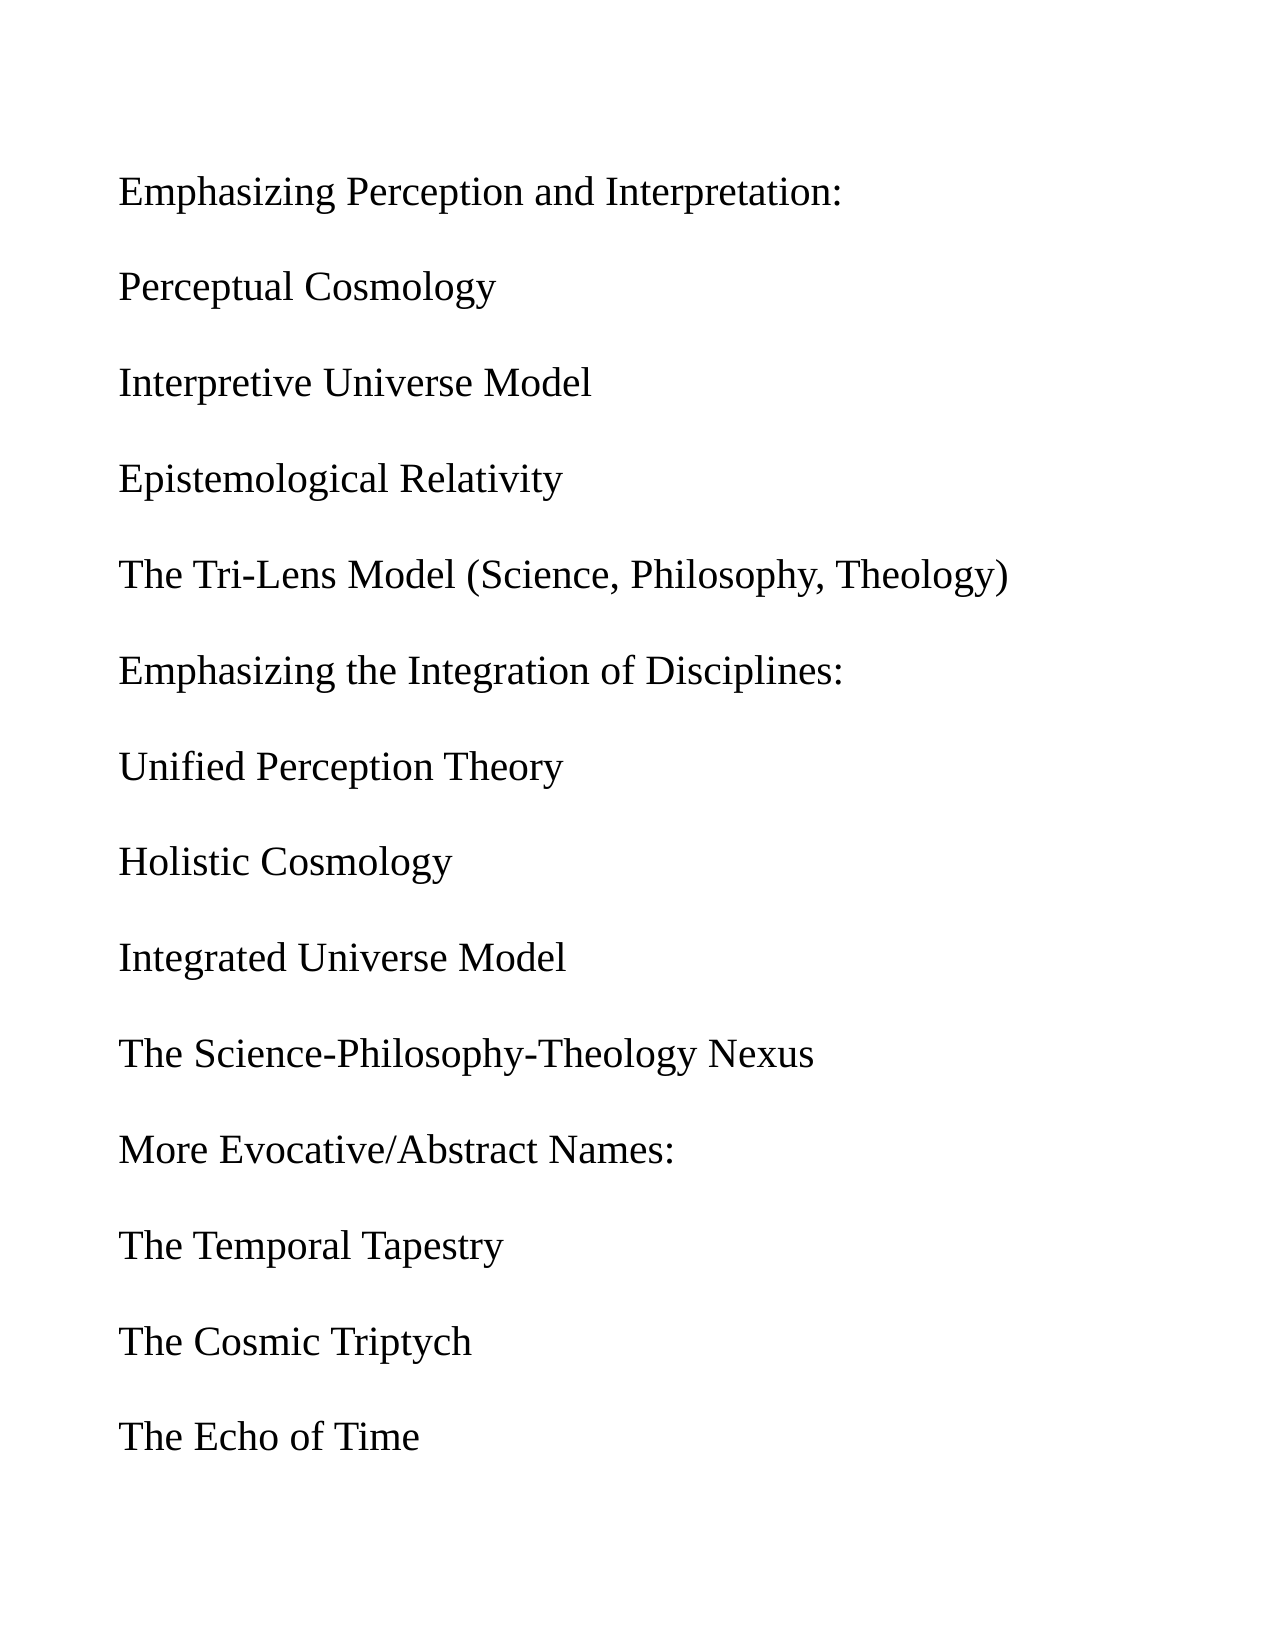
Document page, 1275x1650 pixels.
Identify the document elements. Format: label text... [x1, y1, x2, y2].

text More Evocative/Abstract Names: [118, 1124, 1157, 1172]
text Perceptual Cosmology [118, 262, 1157, 310]
text The Echo of Time [118, 1412, 1157, 1460]
text Interpretive Universe Model [118, 358, 1157, 406]
text The Tri-Lens Model (Science, Philosophy, Theology) [118, 549, 1157, 597]
text The Temporal Tapestry [118, 1220, 1157, 1268]
text Epistemological Relativity [118, 453, 1157, 501]
text The Cosmic Triptych [118, 1316, 1157, 1364]
text The Science-Philosophy-Theology Nexus [118, 1028, 1157, 1076]
text Unified Perception Theory [118, 741, 1157, 789]
text Integrated Universe Model [118, 933, 1157, 981]
text Holistic Cosmology [118, 837, 1157, 885]
text Emphasizing Perception and Interpretation: [118, 166, 1157, 214]
text Emphasizing the Integration of Disciplines: [118, 645, 1157, 693]
